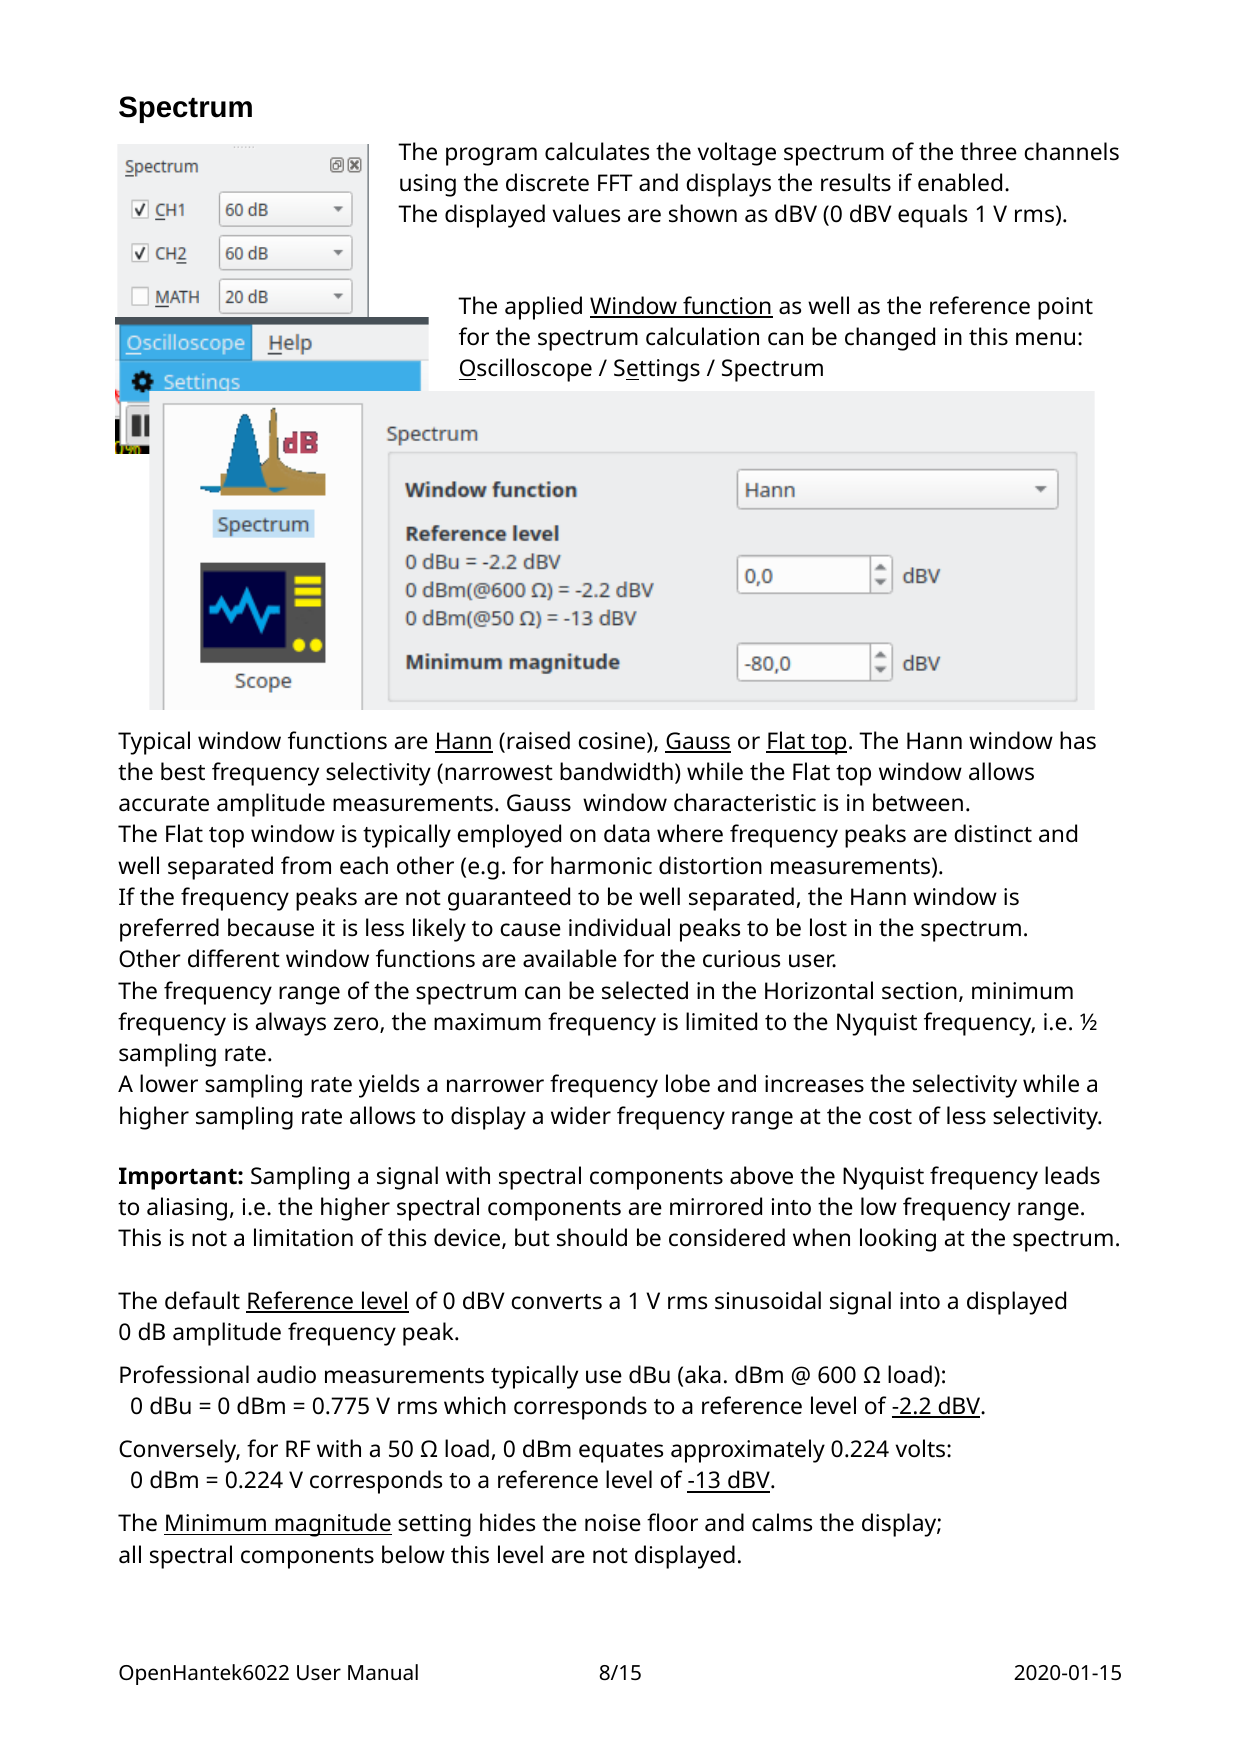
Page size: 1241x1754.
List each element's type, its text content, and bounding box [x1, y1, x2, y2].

text [118, 289, 368, 317]
text Professional audio measurements typically use dBu (aka. dBm @ 600 Ω load): 0 dBu = 0 dBm = 0.775 V rms which corresponds to a reference level of -2.2 dBV. [118, 1359, 1122, 1421]
text The frequency range of the spectrum can be selected in the Horizontal section, minimum frequency is always zero, the maximum frequency is limited to the Nyquist frequency, i.e. ½ sampling rate. [118, 974, 1122, 1068]
text Important: Sampling a signal with spectral components above the Nyquist frequency leads to aliasing, i.e. the higher spectral components are mirrored into the low frequency range. [118, 1159, 1122, 1222]
text Typical window functions are Hann (raised cosine), Gauss or Flat top. The Hann window has the best frequency selectivity (narrowest bandwidth) while the Flat top window allows accurate amplitude measurements. Gauss window characteristic is in between. [118, 724, 1122, 818]
text The Minimum magnitude setting hides the noise floor and calms the display; all spectral components below this level are not displayed. [118, 1507, 1122, 1570]
text A lower sampling rate yields a narrower frequency lobe and increases the selectivity while a higher sampling rate allows to display a wider frequency range at the cost of less selectivity. [118, 1068, 1122, 1131]
text The program calculates the voltage spectrum of the three channels using the discrete FFT and displays the results if enabled. [118, 136, 1122, 198]
text The Flat top window is typically employed on data where frequency peaks are distinct and well separated from each other (e.g. for harmonic distortion measurements). [118, 818, 1122, 881]
text If the frequency peaks are not guaranteed to be well separated, the Hann window is preferred because it is less likely to cause individual peaks to be lost in the spectrum. [118, 881, 1122, 943]
text The applied Window function as well as the reference point for the spectrum calculation can be changed in this menu: Oscilloscope / Settings / Spectrum [369, 289, 1122, 383]
picture [115, 270, 1095, 710]
text The displayed values are shown as dBV (0 dBV equals 1 V rms). [118, 198, 1122, 229]
subtitle Spectrum [118, 89, 1122, 123]
text Other different window functions are available for the curious user. [118, 943, 1122, 974]
text The default Reference level of 0 dBV converts a 1 V rms sinusoidal signal into a displayed 0 dB amplitude frequency peak. [118, 1284, 1122, 1347]
text Conversely, for RF with a 50 Ω load, 0 dBm equates approximately 0.224 volts: 0 dBm = 0.224 V corresponds to a reference level of -13 dBV. [118, 1433, 1122, 1496]
text This is not a limitation of this device, but should be considered when looking at the spectrum. [118, 1222, 1122, 1253]
